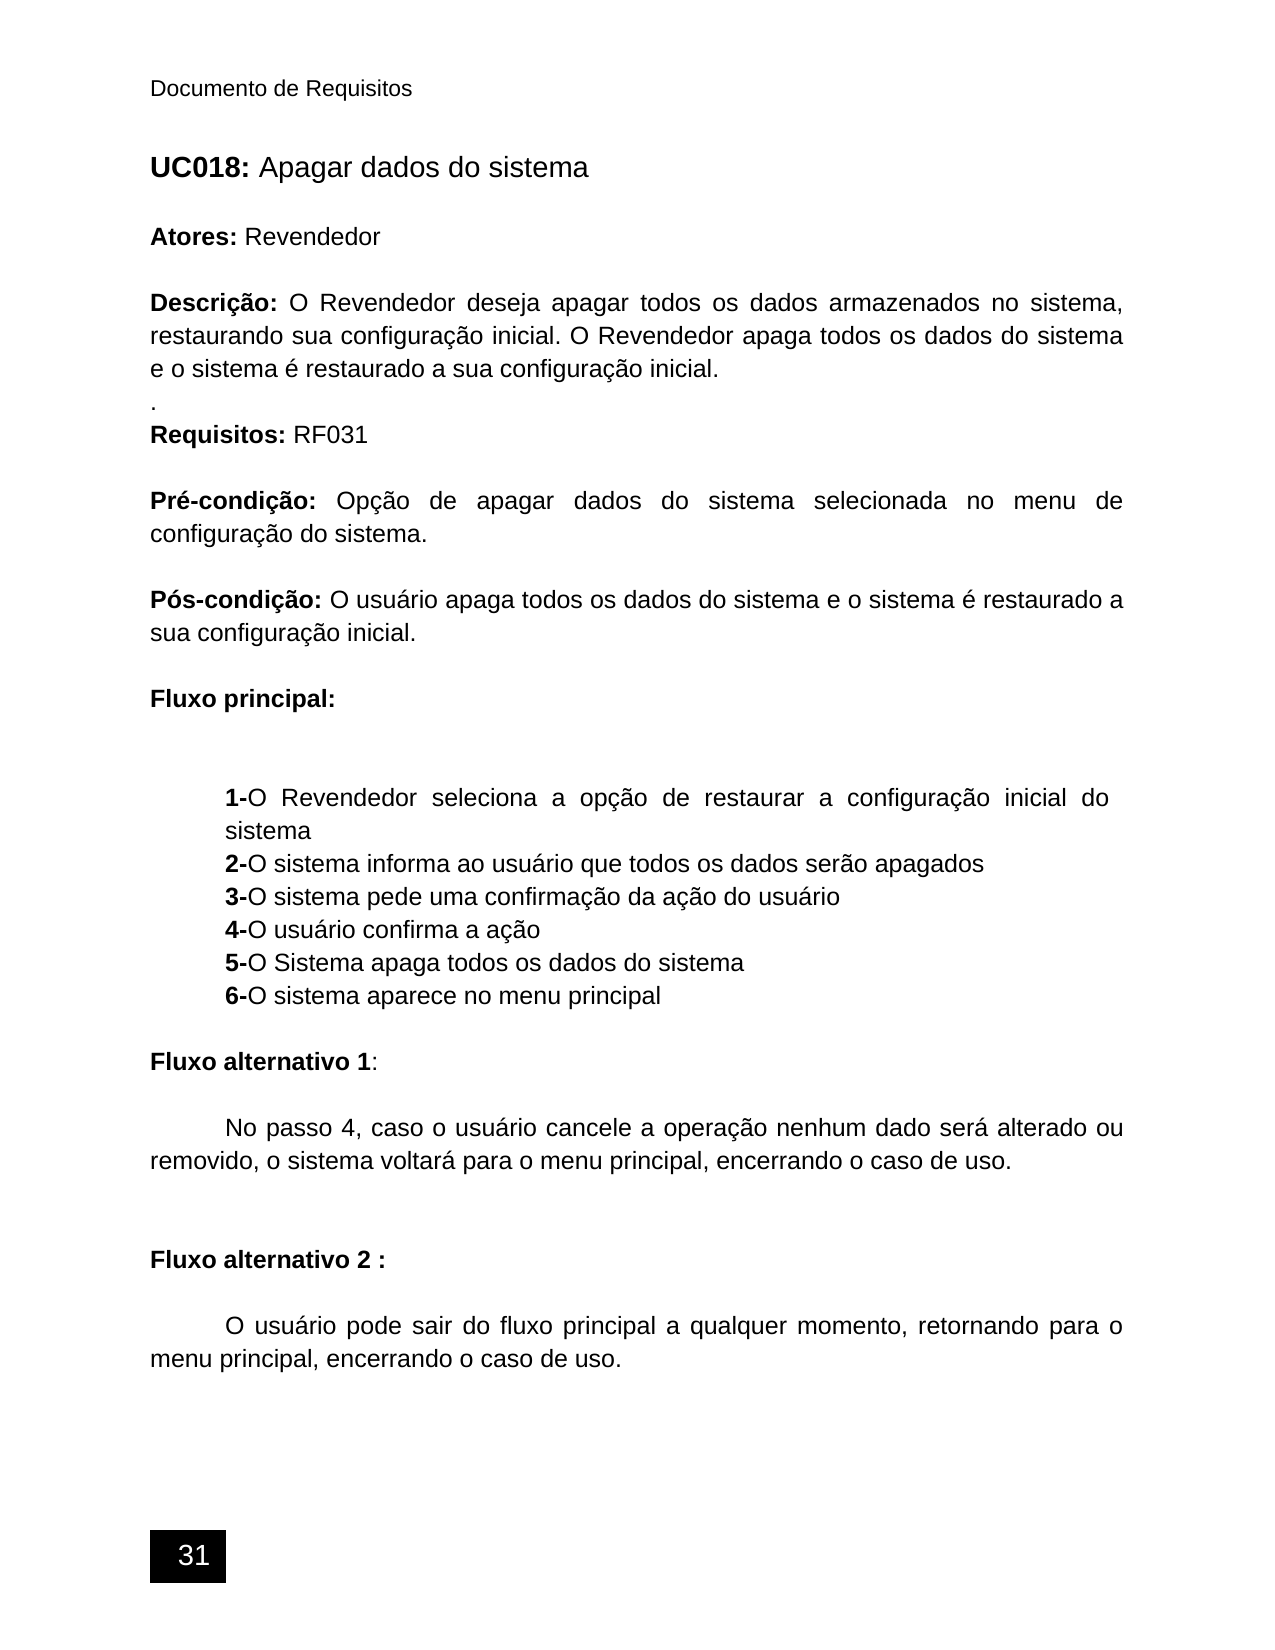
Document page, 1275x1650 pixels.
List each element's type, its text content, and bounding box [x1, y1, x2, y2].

text 1-O Revendedor seleciona a opção de restaurar a configuração inicial do sistema [150, 783, 1125, 845]
text 5-O Sistema apaga todos os dados do sistema [150, 948, 1125, 977]
text Fluxo alternativo 2 : [150, 1245, 1125, 1274]
text 6-O sistema aparece no menu principal [150, 981, 1125, 1010]
text Pré-condição: Opção de apagar dados do sistema selecionada no menu de configuração do sistema. [150, 486, 1125, 547]
text Fluxo principal: [150, 684, 1125, 713]
text Atores: Revendedor [150, 222, 1125, 250]
text Requisitos: RF031 [150, 420, 1125, 448]
text 3-O sistema pede uma confirmação da ação do usuário [150, 882, 1125, 911]
text O usuário pode sair do fluxo principal a qualquer momento, retornando para o menu principal, encerrando o caso de uso. [150, 1311, 1125, 1373]
subtitle UC018: Apagar dados do sistema [150, 150, 1125, 183]
text Fluxo alternativo 1: [150, 1047, 1125, 1076]
text No passo 4, caso o usuário cancele a operação nenhum dado será alterado ou removido, o sistema voltará para o menu principal, encerrando o caso de uso. [150, 1113, 1125, 1175]
text 4-O usuário confirma a ação [150, 915, 1125, 944]
text Pós-condição: O usuário apaga todos os dados do sistema e o sistema é restaurado a sua configuração inicial. [150, 585, 1125, 647]
text 2-O sistema informa ao usuário que todos os dados serão apagados [150, 849, 1125, 878]
text Descrição: O Revendedor deseja apagar todos os dados armazenados no sistema, restaurando sua configuração inicial. O Revendedor apaga todos os dados do sistema e o sistema é restaurado a sua configuração inicial. [150, 288, 1125, 382]
text . [150, 387, 1125, 415]
